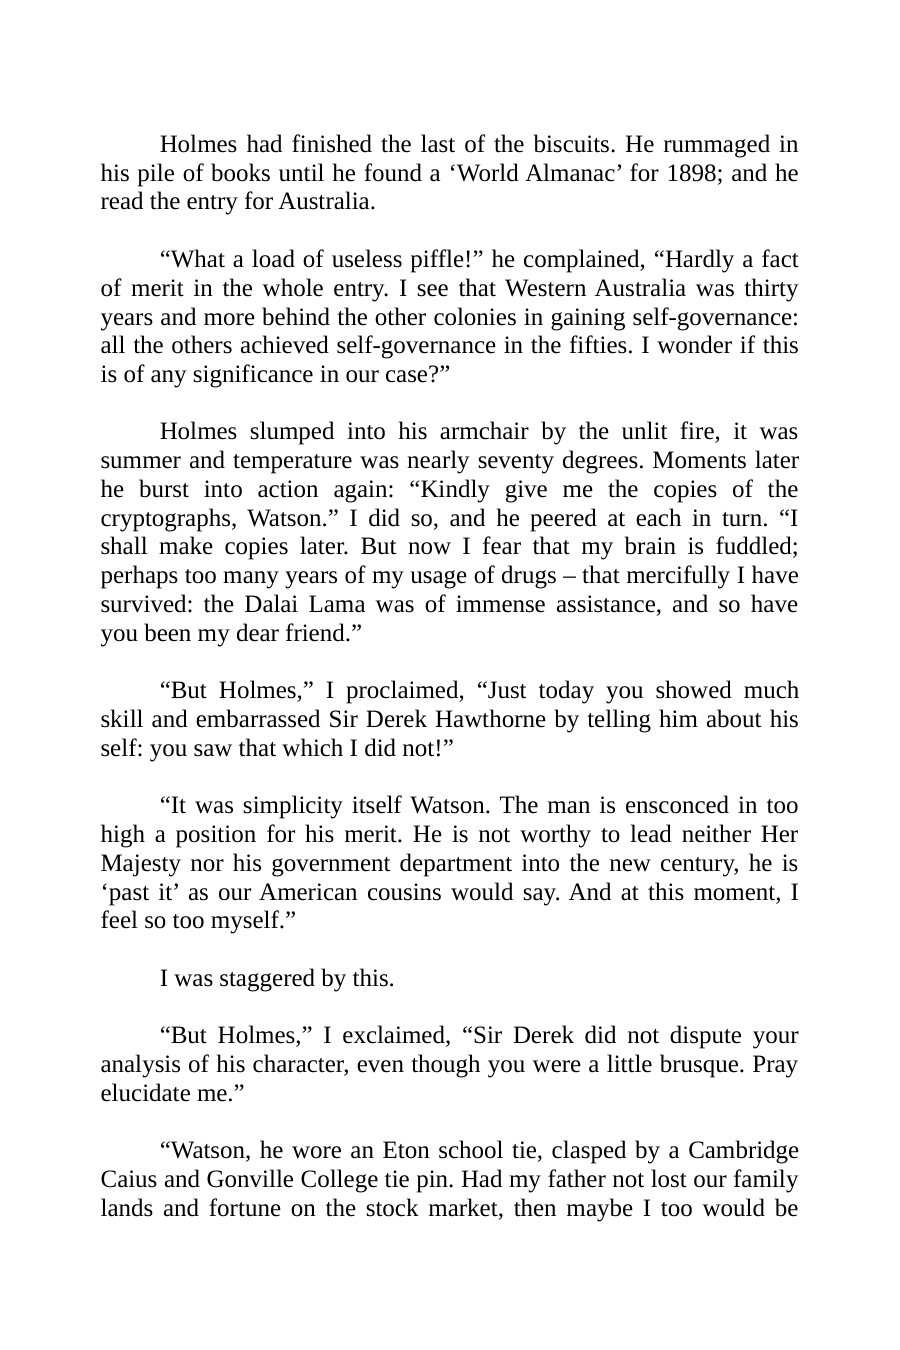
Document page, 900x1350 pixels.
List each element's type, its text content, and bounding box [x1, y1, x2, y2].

text “But Holmes,” I exclaimed, “Sir Derek did not dispute your analysis of his character, even though you were a little brusque. Pray elucidate me.” [100, 1020, 799, 1107]
text I was staggered by this. [100, 963, 799, 992]
text “Watson, he wore an Eton school tie, clasped by a Cambridge Caius and Gonville College tie pin. Had my father not lost our family lands and fortune on the stock market, then maybe I too would be [100, 1135, 799, 1222]
text Holmes had finished the last of the biscuits. He rummaged in his pile of books until he found a ‘World Almanac’ for 1898; and he read the entry for Australia. [100, 129, 799, 215]
text “What a load of useless piffle!” he complained, “Hardly a fact of merit in the whole entry. I see that Western Australia was thirty years and more behind the other colonies in gaining self-governance: all the others achieved self-governance in the fifties. I wonder if this is of any significance in our case?” [100, 244, 799, 388]
text “It was simplicity itself Watson. The man is ensconced in too high a position for his merit. He is not worthy to lead neither Her Majesty nor his government department into the new century, he is ‘past it’ as our American cousins would say. And at this moment, I feel so too myself.” [100, 790, 799, 934]
text “But Holmes,” I proclaimed, “Just today you showed much skill and embarrassed Sir Derek Hawthorne by telling him about his self: you saw that which I did not!” [100, 675, 799, 762]
text Holmes slumped into his armchair by the unlit fire, it was summer and temperature was nearly seventy degrees. Moments later he burst into action again: “Kindly give me the copies of the cryptographs, Watson.” I did so, and he peered at each in turn. “I shall make copies later. But now I fear that my brain is fuddled; perhaps too many years of my usage of drugs – that mercifully I have survived: the Dalai Lama was of immense assistance, and so have you been my dear friend.” [100, 417, 799, 647]
